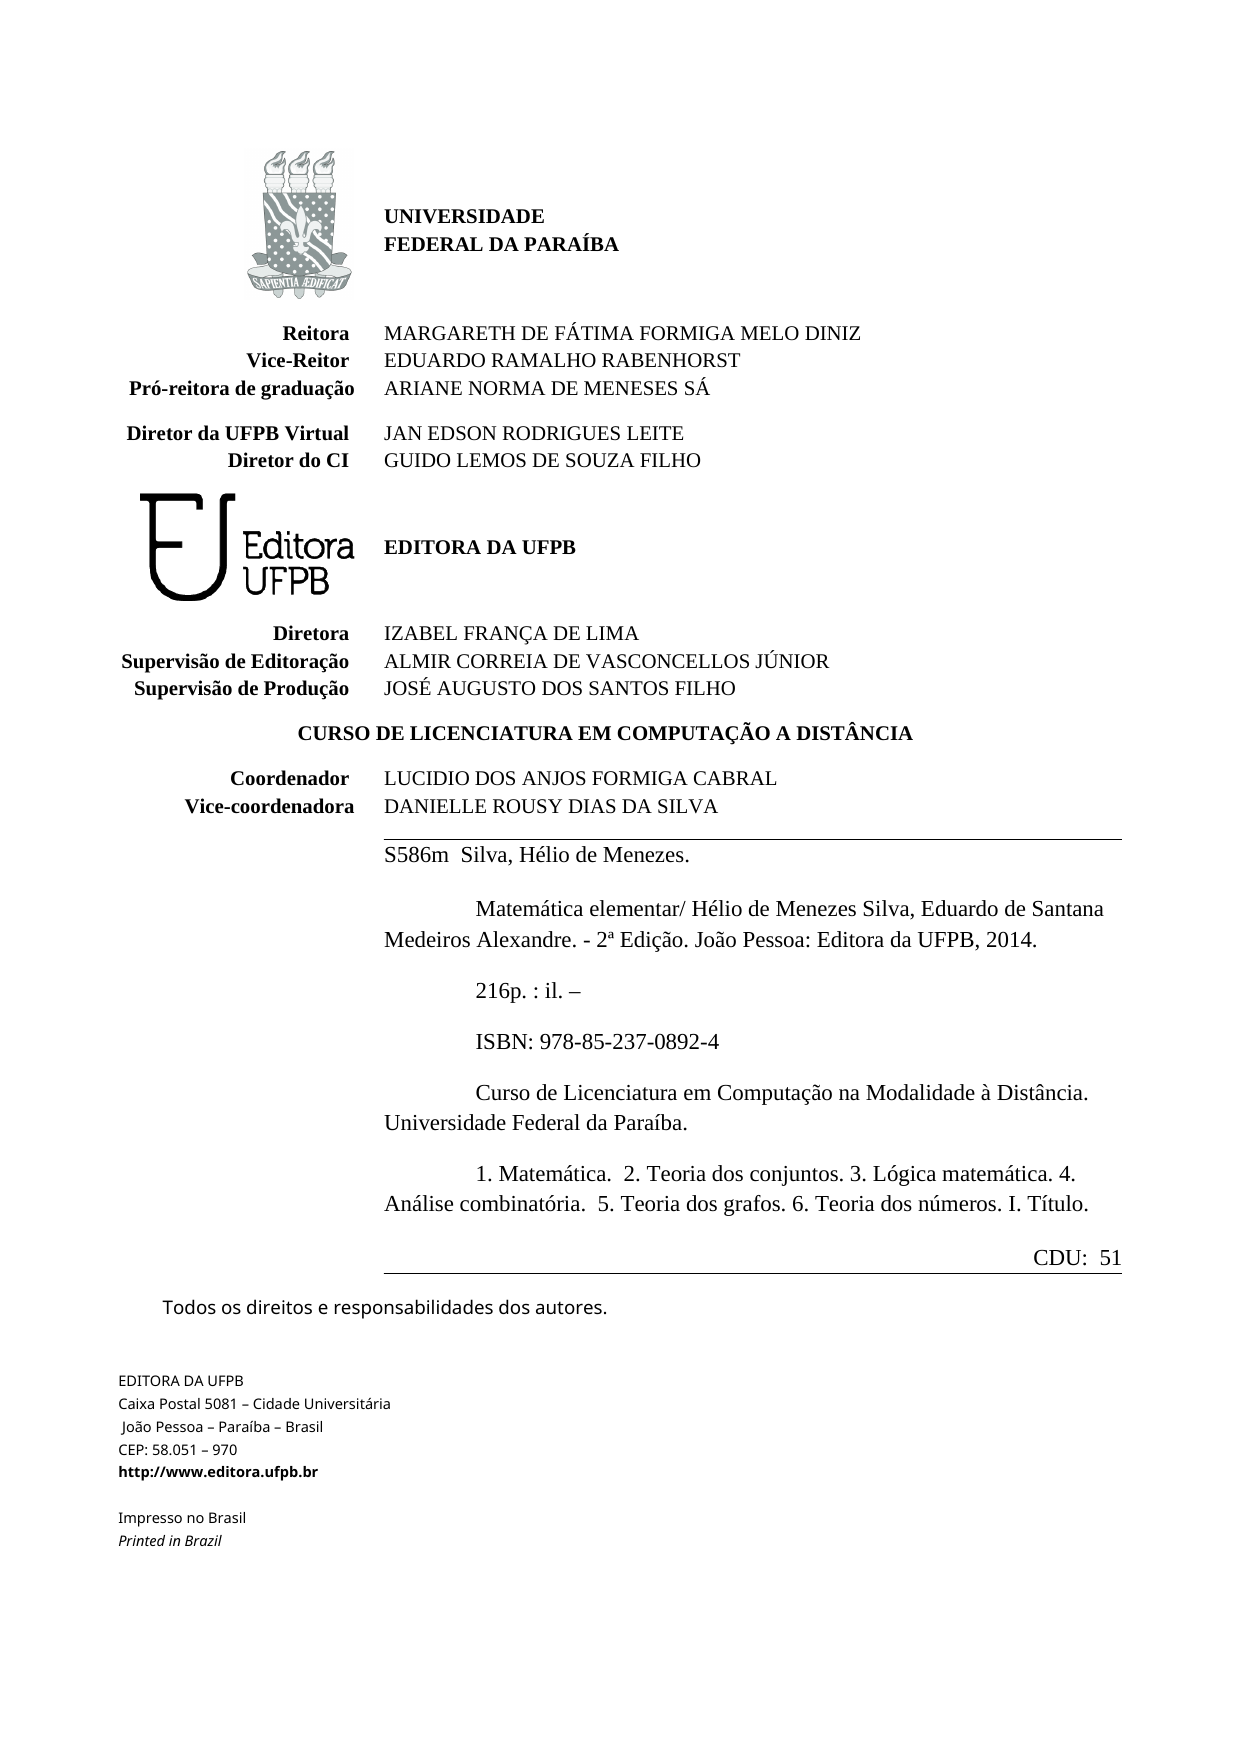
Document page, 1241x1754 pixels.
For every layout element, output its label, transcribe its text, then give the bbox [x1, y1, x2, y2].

table_cell Reitora Vice-Reitor Pró-reitora de graduação [118, 321, 384, 421]
table_cell [384, 1274, 1122, 1294]
text Caixa Postal 5081 – Cidade Universitária [118, 1394, 1122, 1413]
table_header UNIVERSIDADE FEDERAL DA PARAÍBA [384, 149, 1122, 321]
table_cell EDITORA DA UFPB [384, 493, 1122, 621]
text Impresso no Brasil [118, 1508, 1122, 1528]
picture [140, 493, 355, 601]
table_cell Diretora Supervisão de Editoração Supervisão de Produção [118, 621, 384, 721]
table_cell S586m Silva, Hélio de Menezes. Matemática elementar/ Hélio de Menezes Silva, Eduardo de Santana Medeiros Alexandre. - 2ª Edição. João Pessoa: Editora da UFPB, 2014. 216p. : il. – ISBN: 978-85-237-0892-4 Curso de Licenciatura em Computação na Modalidade à Distância. Universidade Federal da Paraíba. 1. Matemática. 2. Teoria dos conjuntos. 3. Lógica matemática. 4. Análise combinatória. 5. Teoria dos grafos. 6. Teoria dos números. I. Título. CDU: 51 [384, 840, 1122, 1273]
table_cell Coordenador Vice-coordenadora [118, 766, 384, 838]
table_cell Diretor da UFPB Virtual Diretor do CI [118, 421, 384, 493]
text EDITORA DA UFPB [118, 1371, 1122, 1391]
text Printed in Brazil [118, 1531, 1122, 1550]
table_cell [118, 839, 384, 1294]
text João Pessoa – Paraíba – Brasil [118, 1416, 1122, 1436]
table_cell CURSO DE LICENCIATURA EM COMPUTAÇÃO A DISTÂNCIA [118, 721, 1122, 766]
table_cell IZABEL FRANÇA DE LIMA ALMIR CORREIA DE VASCONCELLOS JÚNIOR JOSÉ AUGUSTO DOS SANTOS FILHO [384, 621, 1122, 721]
table_cell LUCIDIO DOS ANJOS FORMIGA CABRAL DANIELLE ROUSY DIAS DA SILVA [384, 766, 1122, 838]
text Todos os direitos e responsabilidades dos autores. [162, 1294, 1122, 1320]
table_header [118, 149, 384, 321]
text CEP: 58.051 – 970 [118, 1439, 1122, 1459]
table_cell MARGARETH DE FÁTIMA FORMIGA MELO DINIZ EDUARDO RAMALHO RABENHORST ARIANE NORMA DE MENESES SÁ [384, 321, 1122, 421]
table_cell [118, 493, 384, 621]
table_cell JAN EDSON RODRIGUES LEITE GUIDO LEMOS DE SOUZA FILHO [384, 421, 1122, 493]
text http://www.editora.ufpb.br [118, 1462, 1122, 1482]
picture [243, 148, 355, 300]
